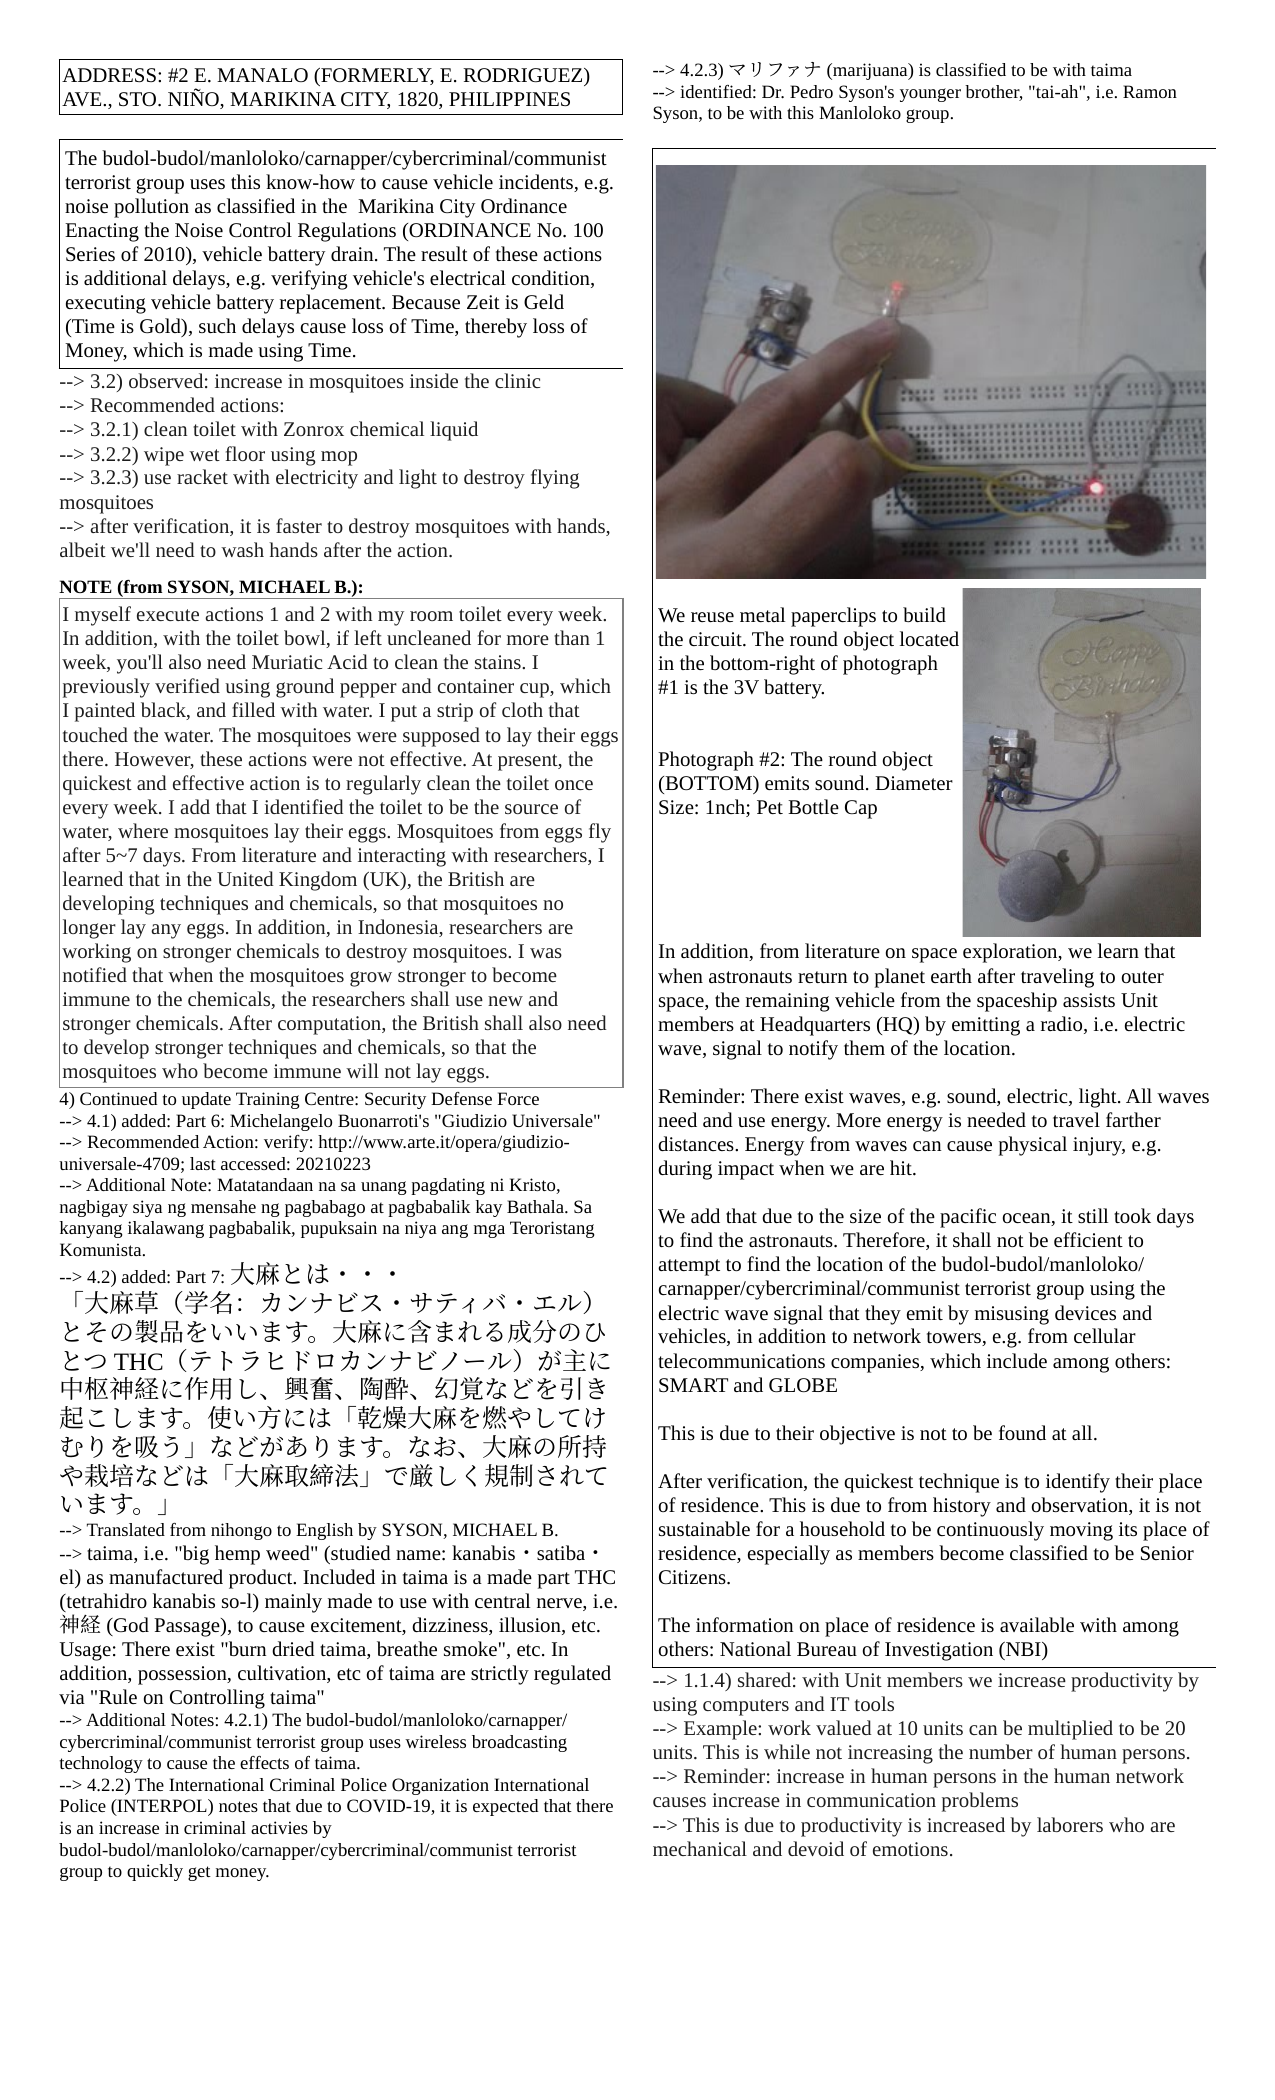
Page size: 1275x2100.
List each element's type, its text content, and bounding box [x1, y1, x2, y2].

table_header ADDRESS: #2 E. MANALO (FORMERLY, E. RODRIGUEZ) AVE., STO. NIÑO, MARIKINA CITY, 1820, PHILIPPINES [60, 60, 622, 114]
text --> Example: work valued at 10 units can be multiplied to be 20 units. This is while not increasing the number of human persons. [652, 1716, 1216, 1764]
picture [655, 165, 1207, 579]
table_header We reuse metal paperclips to build the circuit. The round object located in the bottom-right of photograph #1 is the 3V battery. Photograph #2: The round object (BOTTOM) emits sound. Diameter Size: 1nch; Pet Bottle Cap In addition, from literature on space exploration, we learn that when astronauts return to planet earth after traveling to outer space, the remaining vehicle from the spaceship assists Unit members at Headquarters (HQ) by emitting a radio, i.e. electric wave, signal to notify them of the location. Reminder: There exist waves, e.g. sound, electric, light. All waves need and use energy. More energy is needed to travel farther distances. Energy from waves can cause physical injury, e.g. during impact when we are hit. We add that due to the size of the pacific ocean, it still took days to find the astronauts. Therefore, it shall not be efficient to attempt to find the location of the budol-budol/manloloko/ carnapper/cybercriminal/communist terrorist group using the electric wave signal that they emit by misusing devices and vehicles, in addition to network towers, e.g. from cellular telecommunications companies, which include among others: SMART and GLOBE This is due to their objective is not to be found at all. After verification, the quickest technique is to identify their place of residence. This is due to from history and observation, it is not sustainable for a household to be continuously moving its place of residence, especially as members become classified to be Senior Citizens. The information on place of residence is available with among others: National Bureau of Investigation (NBI) [653, 149, 1216, 1667]
table_header The budol-budol/manloloko/carnapper/cybercriminal/communist terrorist group uses this know-how to cause vehicle incidents, e.g. noise pollution as classified in the Marikina City Ordinance Enacting the Noise Control Regulations (ORDINANCE No. 100 Series of 2010), vehicle battery drain. The result of these actions is additional delays, e.g. verifying vehicle's electrical condition, executing vehicle battery replacement. Because Zeit is Geld (Time is Gold), such delays cause loss of Time, thereby loss of Money, which is made using Time. [60, 140, 623, 368]
text --> 3.2.3) use racket with electricity and light to destroy flying mosquitoes [59, 466, 623, 514]
text --> taima, i.e. "big hemp weed" (studied name: kanabis・satiba・el) as manufactured product. Included in taima is a made part THC (tetrahidro kanabis so-l) mainly made to use with central nerve, i.e. 神経 (God Passage), to cause excitement, dizziness, illusion, etc. Usage: There exist "burn dried taima, breathe smoke", etc. In addition, possession, cultivation, etc of taima are strictly regulated via "Rule on Controlling taima" [59, 1541, 623, 1709]
table_header I myself execute actions 1 and 2 with my room toilet every week. In addition, with the toilet bowl, if left uncleaned for more than 1 week, you'll also need Muriatic Acid to clean the stains. I previously verified using ground pepper and container cup, which I painted black, and filled with water. I put a strip of cloth that touched the water. The mosquitoes were supposed to lay their eggs there. However, these actions were not effective. At present, the quickest and effective action is to regularly clean the toilet once every week. I add that I identified the toilet to be the source of water, where mosquitoes lay their eggs. Mosquitoes from eggs fly after 5~7 days. From literature and interacting with researchers, I learned that in the United Kingdom (UK), the British are developing techniques and chemicals, so that mosquitoes no longer lay any eggs. In addition, in Indonesia, researchers are working on stronger chemicals to destroy mosquitoes. I was notified that when the mosquitoes grow stronger to become immune to the chemicals, the researchers shall use new and stronger chemicals. After computation, the British shall also need to develop stronger techniques and chemicals, so that the mosquitoes who become immune will not lay eggs. [60, 599, 622, 1086]
text --> 3.2.2) wipe wet floor using mop [59, 441, 623, 466]
text --> Translated from nihongo to English by SYSON, MICHAEL B. [59, 1519, 623, 1541]
text cybercriminal/communist terrorist group uses wireless broadcasting technology to cause the effects of taima. [59, 1731, 623, 1774]
text --> 3.2) observed: increase in mosquitoes inside the clinic [59, 369, 623, 393]
text --> 4.2) added: Part 7: 大麻とは・・・ [59, 1260, 623, 1289]
text --> Additional Notes: 4.2.1) The budol-budol/manloloko/carnapper/ [59, 1709, 623, 1731]
text NOTE (from SYSON, MICHAEL B.): [59, 576, 623, 598]
text --> This is due to productivity is increased by laborers who are mechanical and devoid of emotions. [652, 1812, 1216, 1861]
text --> 4.2.2) The International Criminal Police Organization International Police (INTERPOL) notes that due to COVID-19, it is expected that there is an increase in criminal activies by budol-budol/manloloko/carnapper/cybercriminal/communist terrorist group to quickly get money. [59, 1774, 623, 1882]
text --> 3.2.1) clean toilet with Zonrox chemical liquid [59, 417, 623, 441]
text --> Reminder: increase in human persons in the human network causes increase in communication problems [652, 1764, 1216, 1812]
text --> 1.1.4) shared: with Unit members we increase productivity by using computers and IT tools [652, 1668, 1216, 1716]
text --> Recommended Action: verify: http://www.arte.it/opera/giudizio-universale-4709; last accessed: 20210223 [59, 1131, 623, 1174]
text --> Additional Note: Matatandaan na sa unang pagdating ni Kristo, nagbigay siya ng mensahe ng pagbabago at pagbabalik kay Bathala. Sa kanyang ikalawang pagbabalik, pupuksain na niya ang mga Teroristang Komunista. [59, 1174, 623, 1260]
text 「大麻草（学名：カンナビス・サティバ・エル）とその製品をいいます。大麻に含まれる成分のひとつTHC（テトラヒドロカンナビノール）が主に中枢神経に作用し、興奮、陶酔、幻覚などを引き起こします。使い方には「乾燥大麻を燃やしてけむりを吸う」などがあります。なお、大麻の所持や栽培などは「大麻取締法」で厳しく規制されています。」 [59, 1289, 623, 1519]
text --> Recommended actions: [59, 393, 623, 417]
picture [962, 588, 1201, 937]
text --> identified: Dr. Pedro Syson's younger brother, "tai-ah", i.e. Ramon Syson, to be with this Manloloko group. [652, 81, 1216, 124]
text 4) Continued to update Training Centre: Security Defense Force [59, 1088, 623, 1109]
text --> after verification, it is faster to destroy mosquitoes with hands, albeit we'll need to wash hands after the action. [59, 514, 623, 562]
text --> 4.1) added: Part 6: Michelangelo Buonarroti's "Giudizio Universale" [59, 1109, 623, 1131]
text --> 4.2.3) マリファナ (marijuana) is classified to be with taima [652, 59, 1216, 81]
